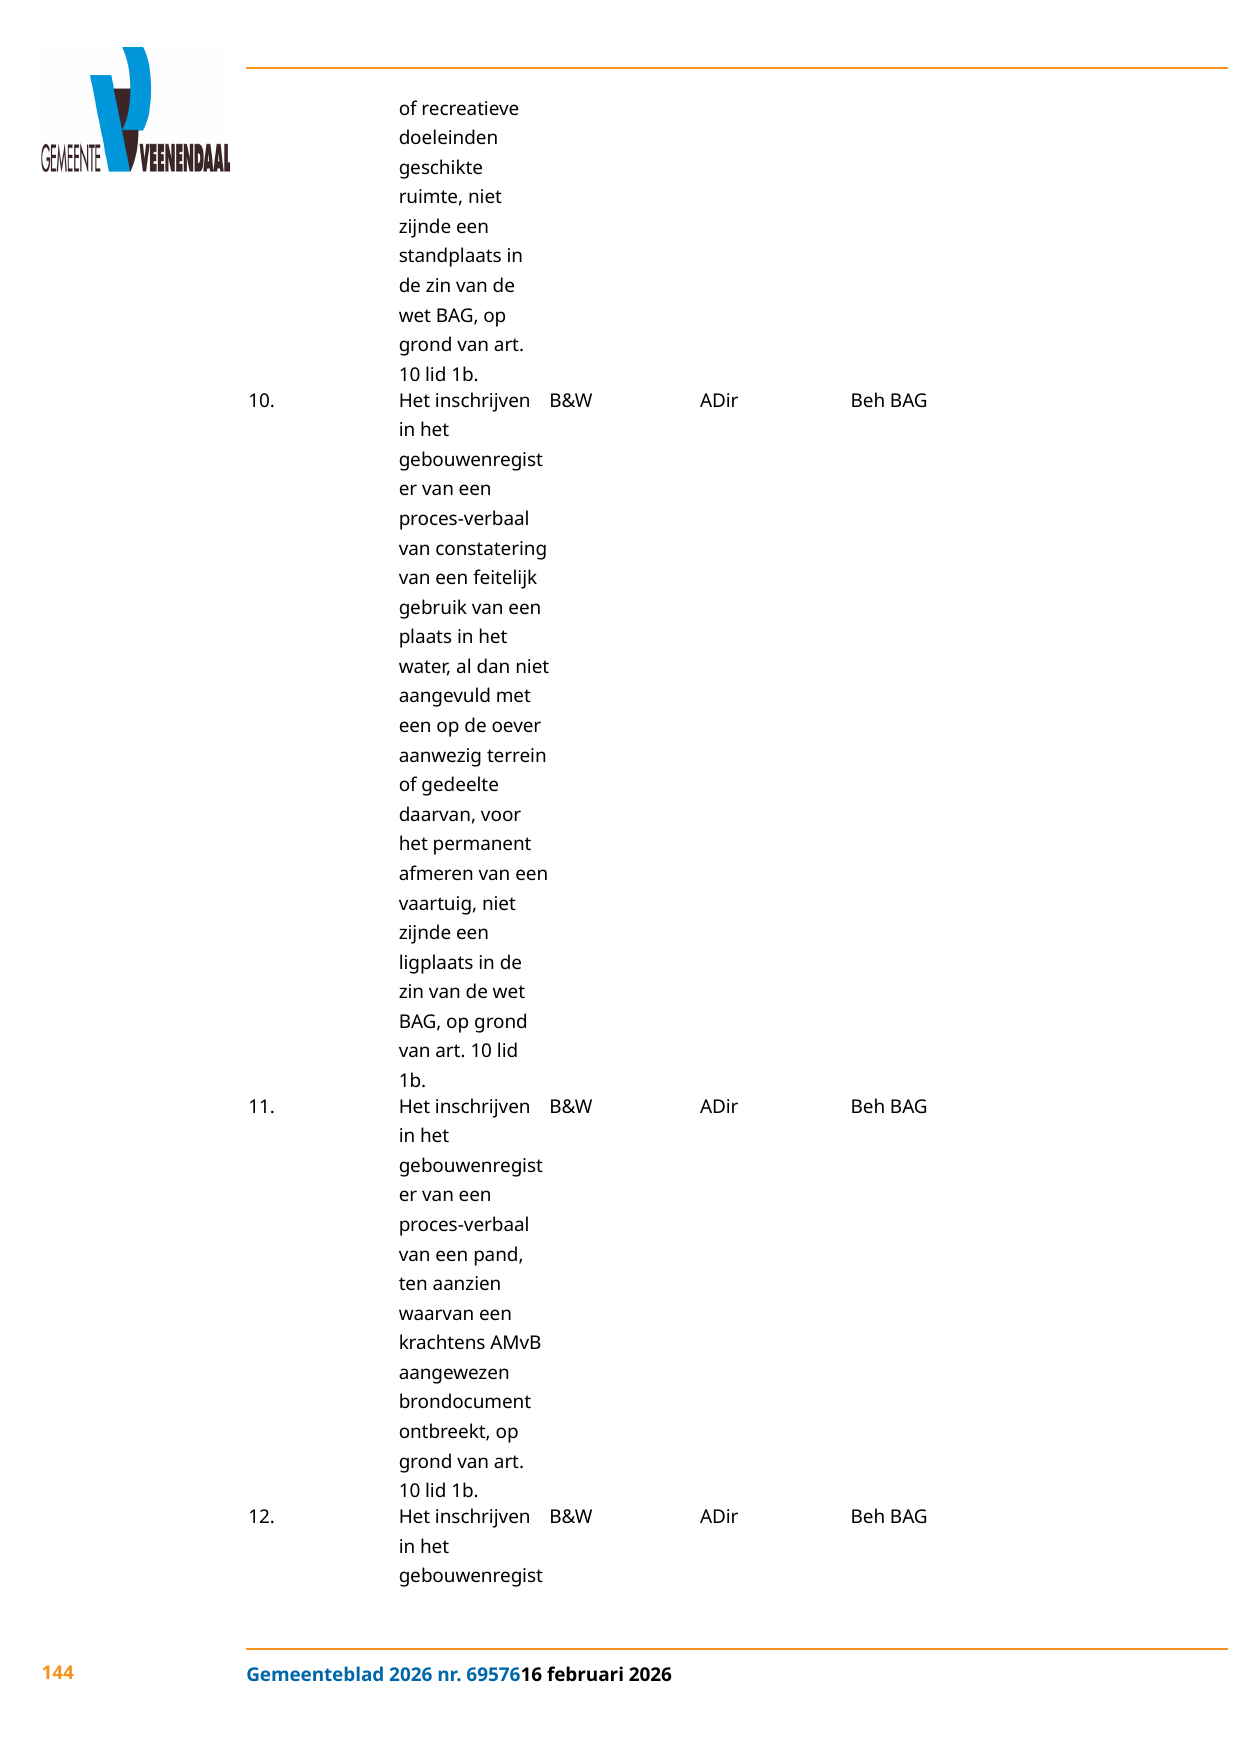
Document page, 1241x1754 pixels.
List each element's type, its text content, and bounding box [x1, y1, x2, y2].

table_cell [1001, 387, 1152, 1093]
table_cell [248, 387, 398, 1093]
table_cell Beh BAG [850, 1093, 1001, 1503]
table_cell [1001, 1503, 1152, 1588]
table_cell Het inschrijven in het gebouwenregister van een proces-verbaal van een pand, ten aanzien waarvan een krachtens AMvB aangewezen brondocument ontbreekt, op grond van art. 10 lid 1b. [399, 1093, 549, 1503]
table_cell [248, 1503, 398, 1588]
table_cell [1001, 1093, 1152, 1503]
picture [123, 47, 231, 172]
table_cell [549, 95, 700, 387]
table_cell ADir [700, 1503, 850, 1588]
table_cell [850, 95, 1001, 387]
table_cell Het inschrijven in het gebouwenregist [399, 1503, 549, 1588]
picture [41, 47, 130, 172]
table_cell of recreatieve doeleinden geschikte ruimte, niet zijnde een standplaats in de zin van de wet BAG, op grond van art. 10 lid 1b. [399, 95, 549, 387]
table_cell [248, 95, 398, 387]
table_cell [1001, 95, 1152, 387]
table_cell [248, 1093, 398, 1503]
table_cell [700, 95, 850, 387]
table_cell B&W [549, 1093, 700, 1503]
table_cell Beh BAG [850, 387, 1001, 1093]
table_cell ADir [700, 1093, 850, 1503]
table_cell Het inschrijven in het gebouwenregister van een proces-verbaal van constatering van een feitelijk gebruik van een plaats in het water, al dan niet aangevuld met een op de oever aanwezig terrein of gedeelte daarvan, voor het permanent afmeren van een vaartuig, niet zijnde een ligplaats in de zin van de wet BAG, op grond van art. 10 lid 1b. [399, 387, 549, 1093]
table_cell Beh BAG [850, 1503, 1001, 1588]
table_cell ADir [700, 387, 850, 1093]
table_cell B&W [549, 387, 700, 1093]
table_cell B&W [549, 1503, 700, 1588]
